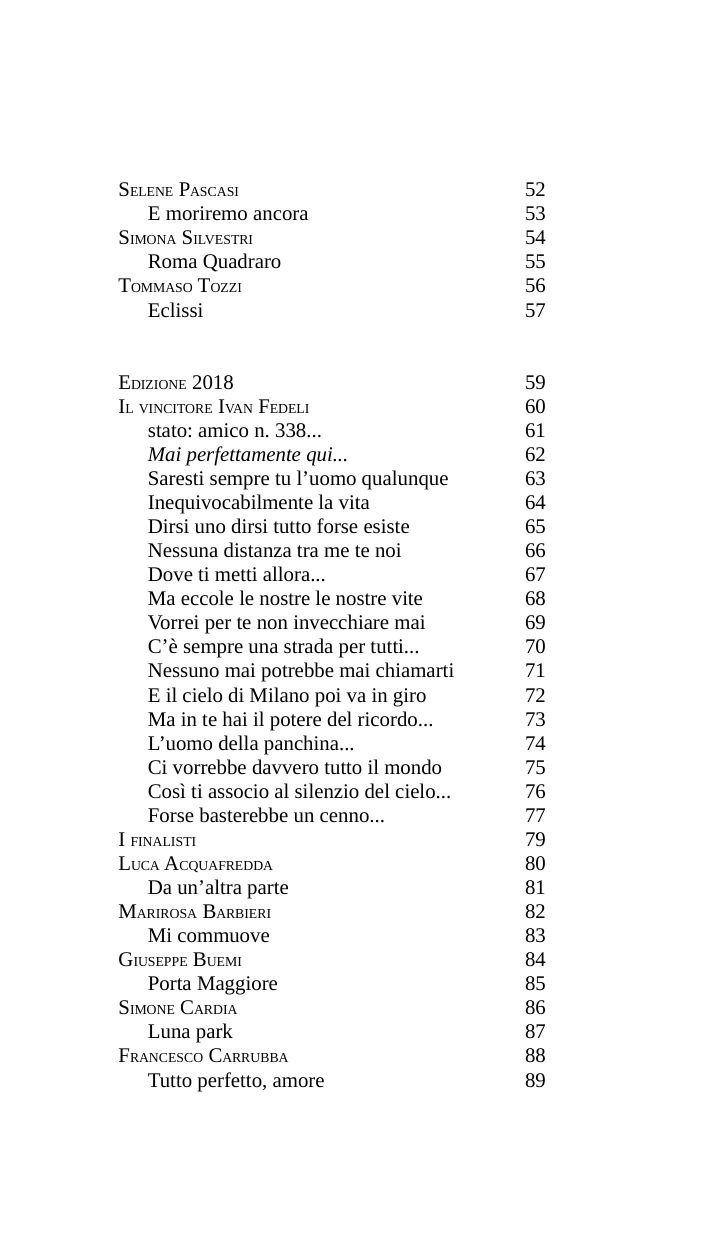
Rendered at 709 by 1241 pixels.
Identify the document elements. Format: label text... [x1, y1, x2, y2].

text Luna park 87 [118, 1019, 591, 1043]
text Simone Cardia 86 [118, 995, 591, 1019]
text Francesco Carrubba 88 [118, 1043, 591, 1067]
text L’uomo della panchina... 74 [118, 731, 591, 755]
text Inequivocabilmente la vita 64 [118, 490, 591, 514]
text Forse basterebbe un cenno... 77 [118, 803, 591, 827]
text Edizione 2018 59 [118, 370, 591, 394]
text Vorrei per te non invecchiare mai 69 [118, 610, 591, 634]
text Da un’altra parte 81 [118, 875, 591, 899]
text Luca Acquafredda 80 [118, 851, 591, 875]
text I finalisti 79 [118, 827, 591, 851]
text stato: amico n. 338... 61 [118, 418, 591, 442]
text Tommaso Tozzi 56 [118, 273, 591, 297]
text Così ti associo al silenzio del cielo... 76 [118, 779, 591, 803]
text Il vincitore Ivan Fedeli 60 [118, 394, 591, 418]
text Mai perfettamente qui... 62 [118, 442, 591, 466]
text Giuseppe Buemi 84 [118, 947, 591, 971]
text Marirosa Barbieri 82 [118, 899, 591, 923]
text Selene Pascasi 52 [118, 177, 591, 201]
text Ma in te hai il potere del ricordo... 73 [118, 707, 591, 731]
text Tutto perfetto, amore 89 [118, 1067, 591, 1092]
text Ma eccole le nostre le nostre vite 68 [118, 586, 591, 610]
text Nessuno mai potrebbe mai chiamarti 71 [118, 658, 591, 682]
text Dirsi uno dirsi tutto forse esiste 65 [118, 514, 591, 538]
text E il cielo di Milano poi va in giro 72 [118, 682, 591, 707]
text Porta Maggiore 85 [118, 971, 591, 995]
text Roma Quadraro 55 [118, 249, 591, 273]
text Ci vorrebbe davvero tutto il mondo 75 [118, 755, 591, 779]
text C’è sempre una strada per tutti... 70 [118, 634, 591, 658]
text E moriremo ancora 53 [118, 201, 591, 225]
text Nessuna distanza tra me te noi 66 [118, 538, 591, 562]
text Saresti sempre tu l’uomo qualunque 63 [118, 466, 591, 490]
text Mi commuove 83 [118, 923, 591, 947]
text Dove ti metti allora... 67 [118, 562, 591, 586]
text Simona Silvestri 54 [118, 225, 591, 249]
text Eclissi 57 [118, 297, 591, 322]
